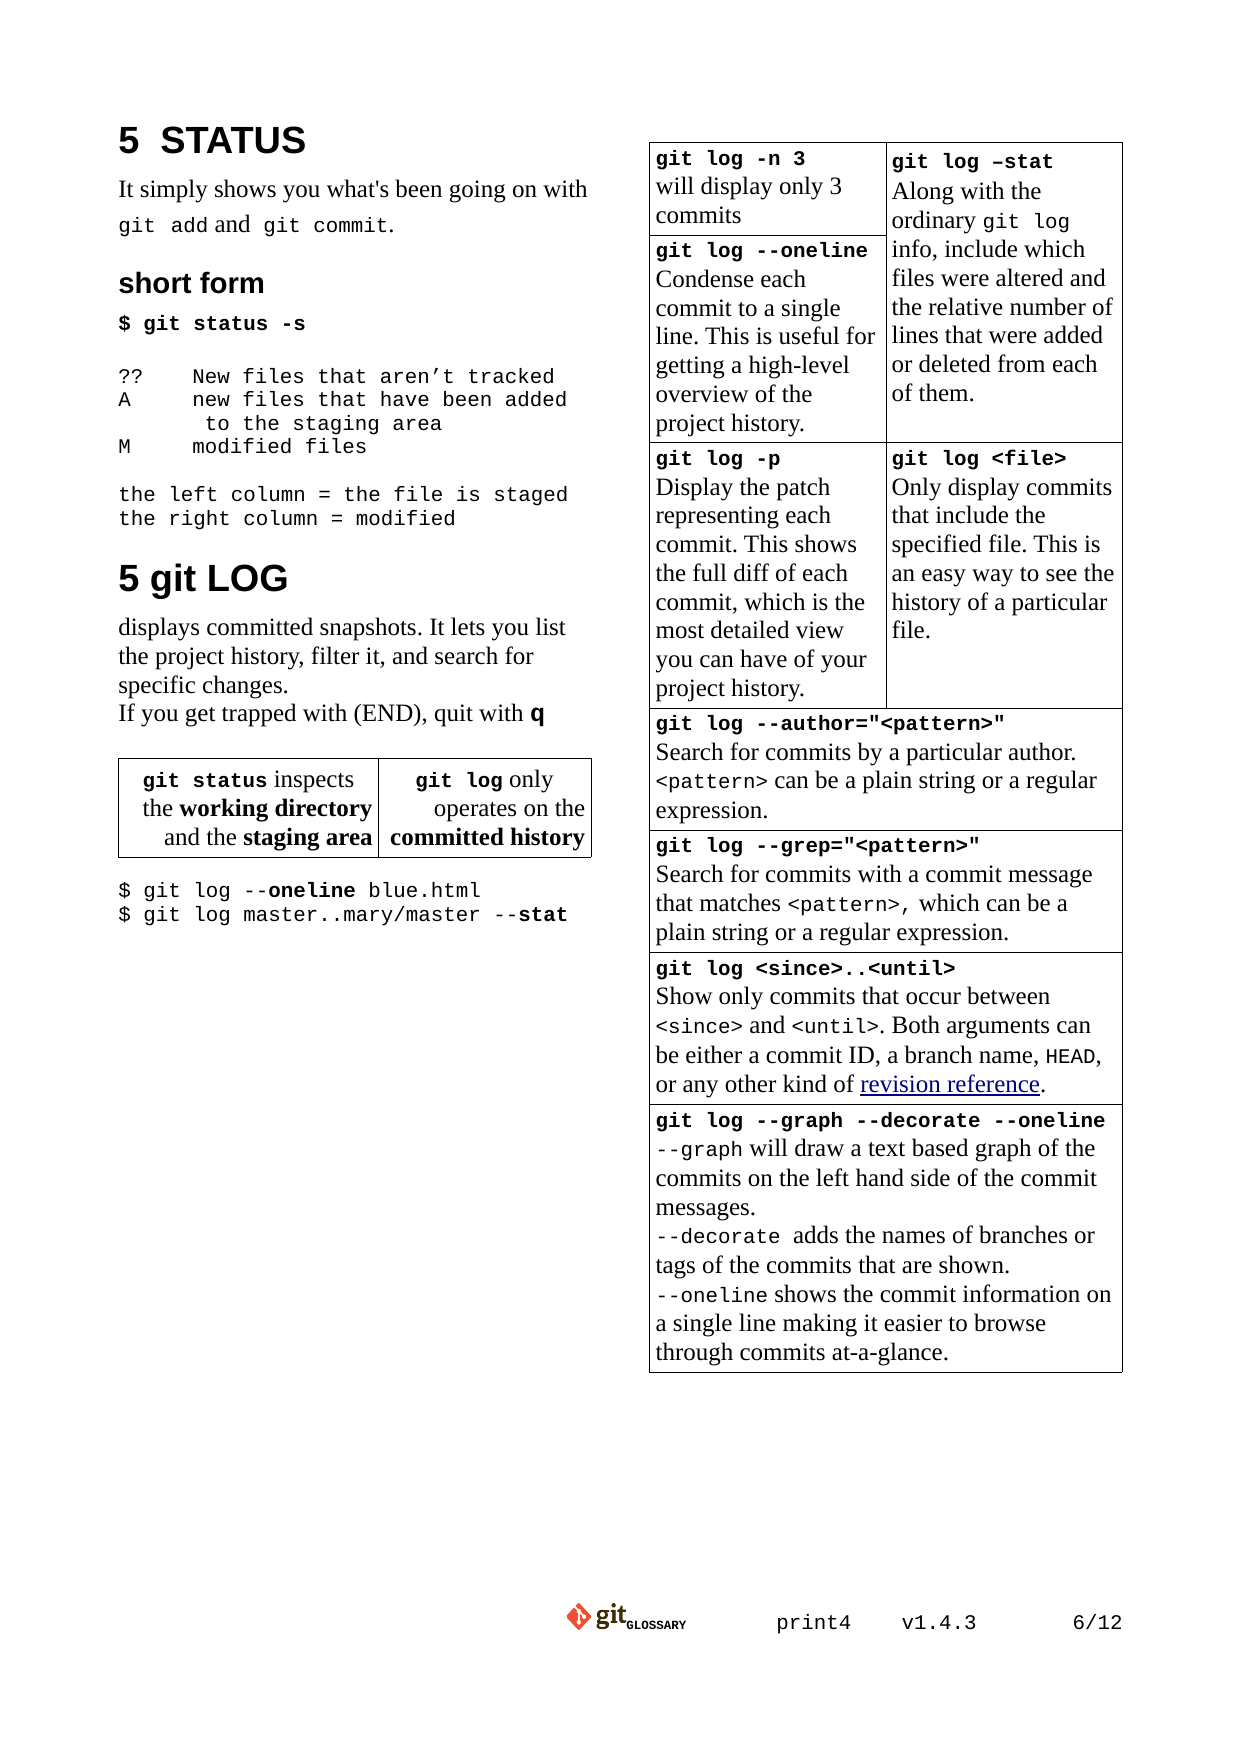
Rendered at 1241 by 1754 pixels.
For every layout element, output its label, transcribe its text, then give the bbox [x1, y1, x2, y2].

text the right column = modified [118, 507, 591, 531]
text A new files that have been added to the staging area [118, 389, 591, 437]
table_header git log –stat Along with the ordinary git log info, include which files were altered and the relative number of lines that were added or deleted from each of them. [887, 143, 1122, 442]
text $ git log --oneline blue.html [118, 881, 591, 904]
text M modified files [118, 437, 591, 460]
text If you get trapped with (END), quit with q [118, 698, 591, 729]
table_header git status inspects the working directory and the staging area [119, 759, 378, 857]
text It simply shows you what's been going on with git add and git commit. [118, 174, 591, 239]
text ?? New files that aren’t tracked [118, 366, 591, 389]
table_cell git log -p Display the patch representing each commit. This shows the full diff of each commit, which is the most detailed view you can have of your project history. [650, 443, 886, 707]
table_header git log -n 3 will display only 3 commits [650, 143, 886, 234]
text displays committed snapshots. It lets you list the project history, filter it, and search for specific changes. [118, 612, 591, 698]
table_cell git log --grep="<pattern>" Search for commits with a commit message that matches <pattern>, which can be a plain string or a regular expression. [650, 831, 1122, 952]
text $ git log master..mary/master --stat [118, 904, 591, 928]
table_cell git log --graph --decorate --oneline --graph will draw a text based graph of the commits on the left hand side of the commit messages. --decorate adds the names of branches or tags of the commits that are shown. --oneline shows the commit information on a single line making it easier to browse through commits at-a-glance. [650, 1105, 1122, 1372]
table_header git log only operates on the committed history [379, 759, 591, 857]
table_cell git log <file> Only display commits that include the specified file. This is an easy way to see the history of a particular file. [887, 443, 1122, 707]
table_cell git log <since>..<until> Show only commits that occur between <since> and <until>. Both arguments can be either a commit ID, a branch name, HEAD, or any other kind of revision reference. [650, 953, 1122, 1104]
subtitle 5 STATUS [118, 118, 591, 162]
text $ git status -s [118, 312, 591, 336]
subtitle 5 git LOG [118, 556, 591, 600]
table_cell git log --oneline Condense each commit to a single line. This is useful for getting a high-level overview of the project history. [650, 236, 886, 442]
subtitle short form [118, 266, 591, 300]
text the left column = the file is staged [118, 484, 591, 507]
picture [566, 1603, 627, 1630]
table_cell git log --author="<pattern>" Search for commits by a particular author. <pattern> can be a plain string or a regular expression. [650, 709, 1122, 830]
